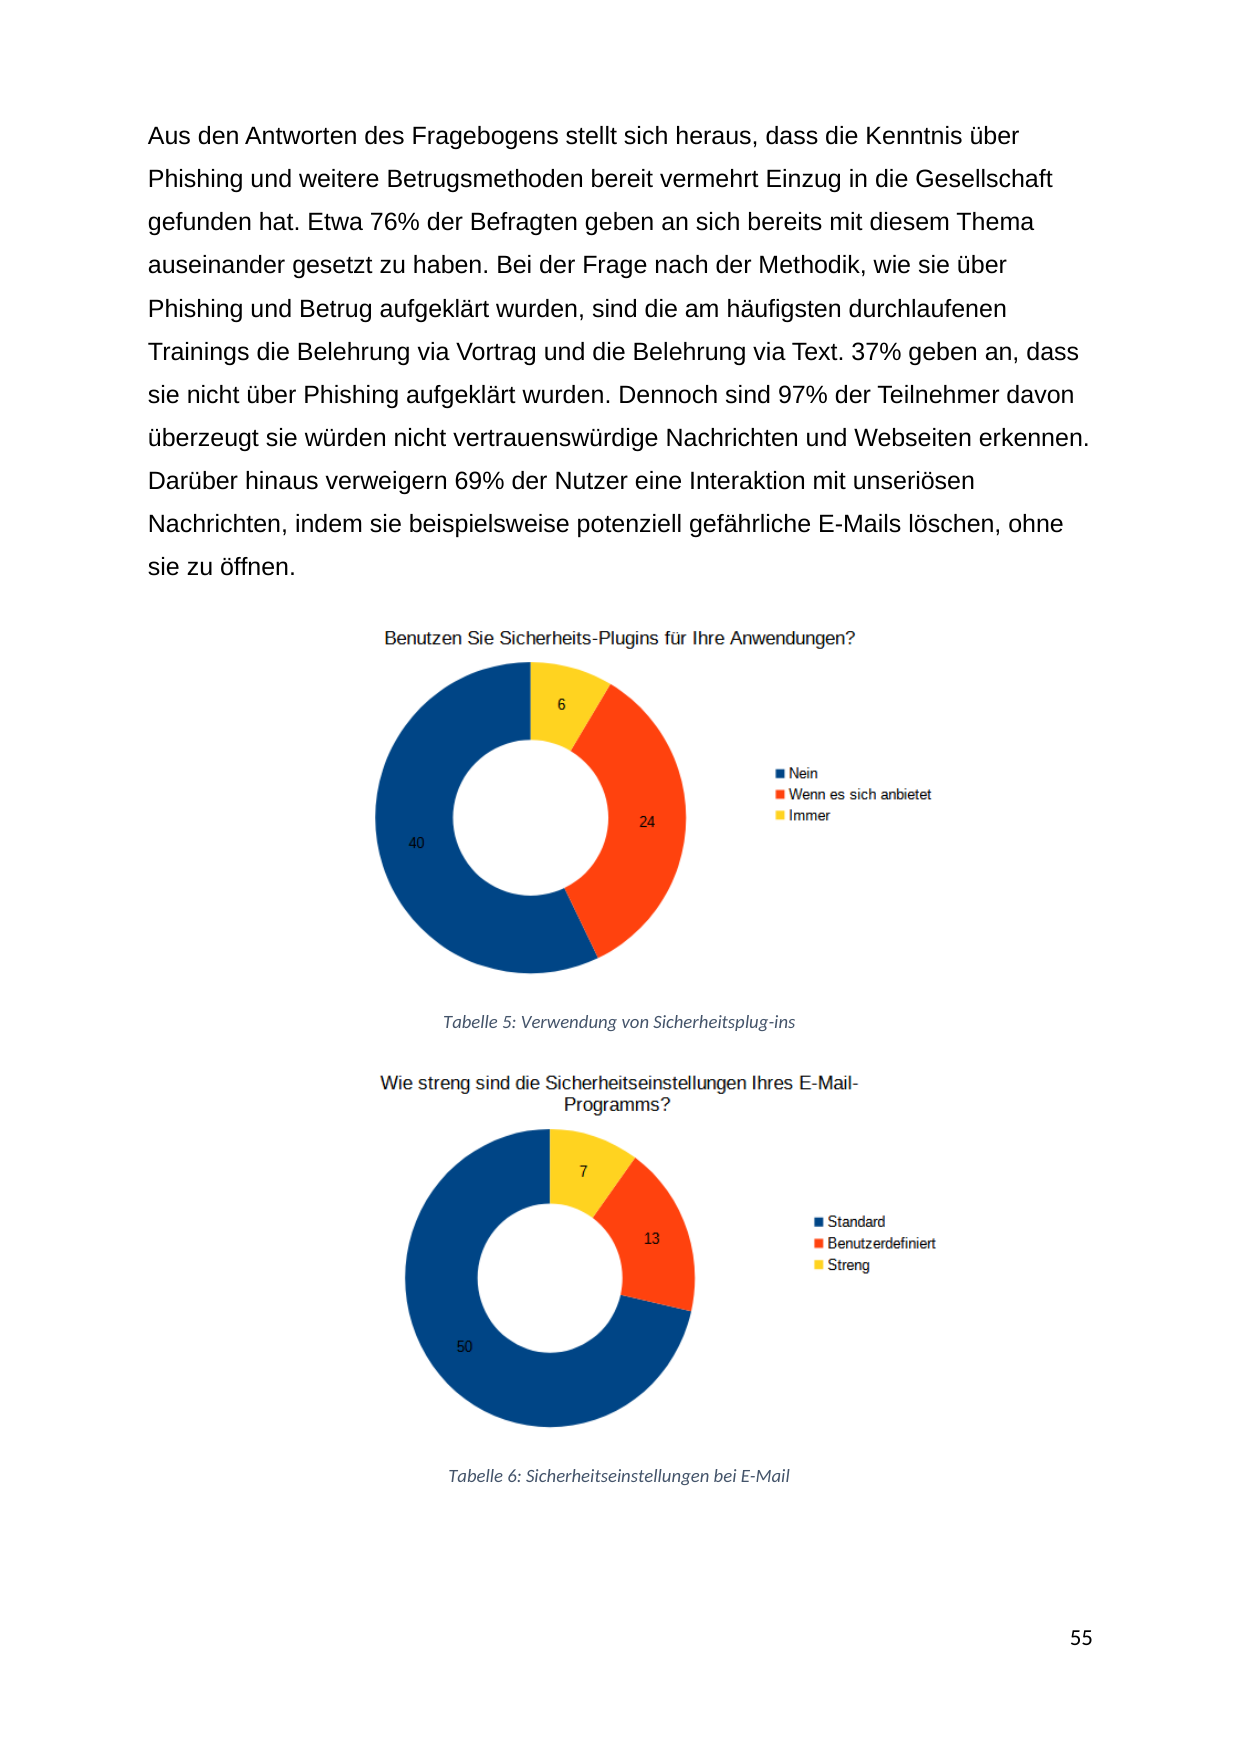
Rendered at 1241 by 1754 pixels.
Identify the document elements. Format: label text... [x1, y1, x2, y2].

text Tabelle 5: Verwendung von Sicherheitsplug-ins [148, 1010, 1093, 1033]
text Aus den Antworten des Fragebogens stellt sich heraus, dass die Kenntnis über Phishing und weitere Betrugsmethoden bereit vermehrt Einzug in die Gesellschaft gefunden hat. Etwa 76% der Befragten geben an sich bereits mit diesem Thema auseinander gesetzt zu haben. Bei der Frage nach der Methodik, wie sie über Phishing und Betrug aufgeklärt wurden, sind die am häufigsten durchlaufenen Trainings die Belehrung via Vortrag und die Belehrung via Text. 37% geben an, dass sie nicht über Phishing aufgeklärt wurden. Dennoch sind 97% der Teilnehmer davon überzeugt sie würden nicht vertrauenswürdige Nachrichten und Webseiten erkennen. Darüber hinaus verweigern 69% der Nutzer eine Interaktion mit unseriösen Nachrichten, indem sie beispielsweise potenziell gefährliche E-Mails löschen, ohne sie zu öffnen. [148, 121, 1093, 581]
text Tabelle 6: Sicherheitseinstellungen bei E-Mail [148, 1464, 1093, 1487]
